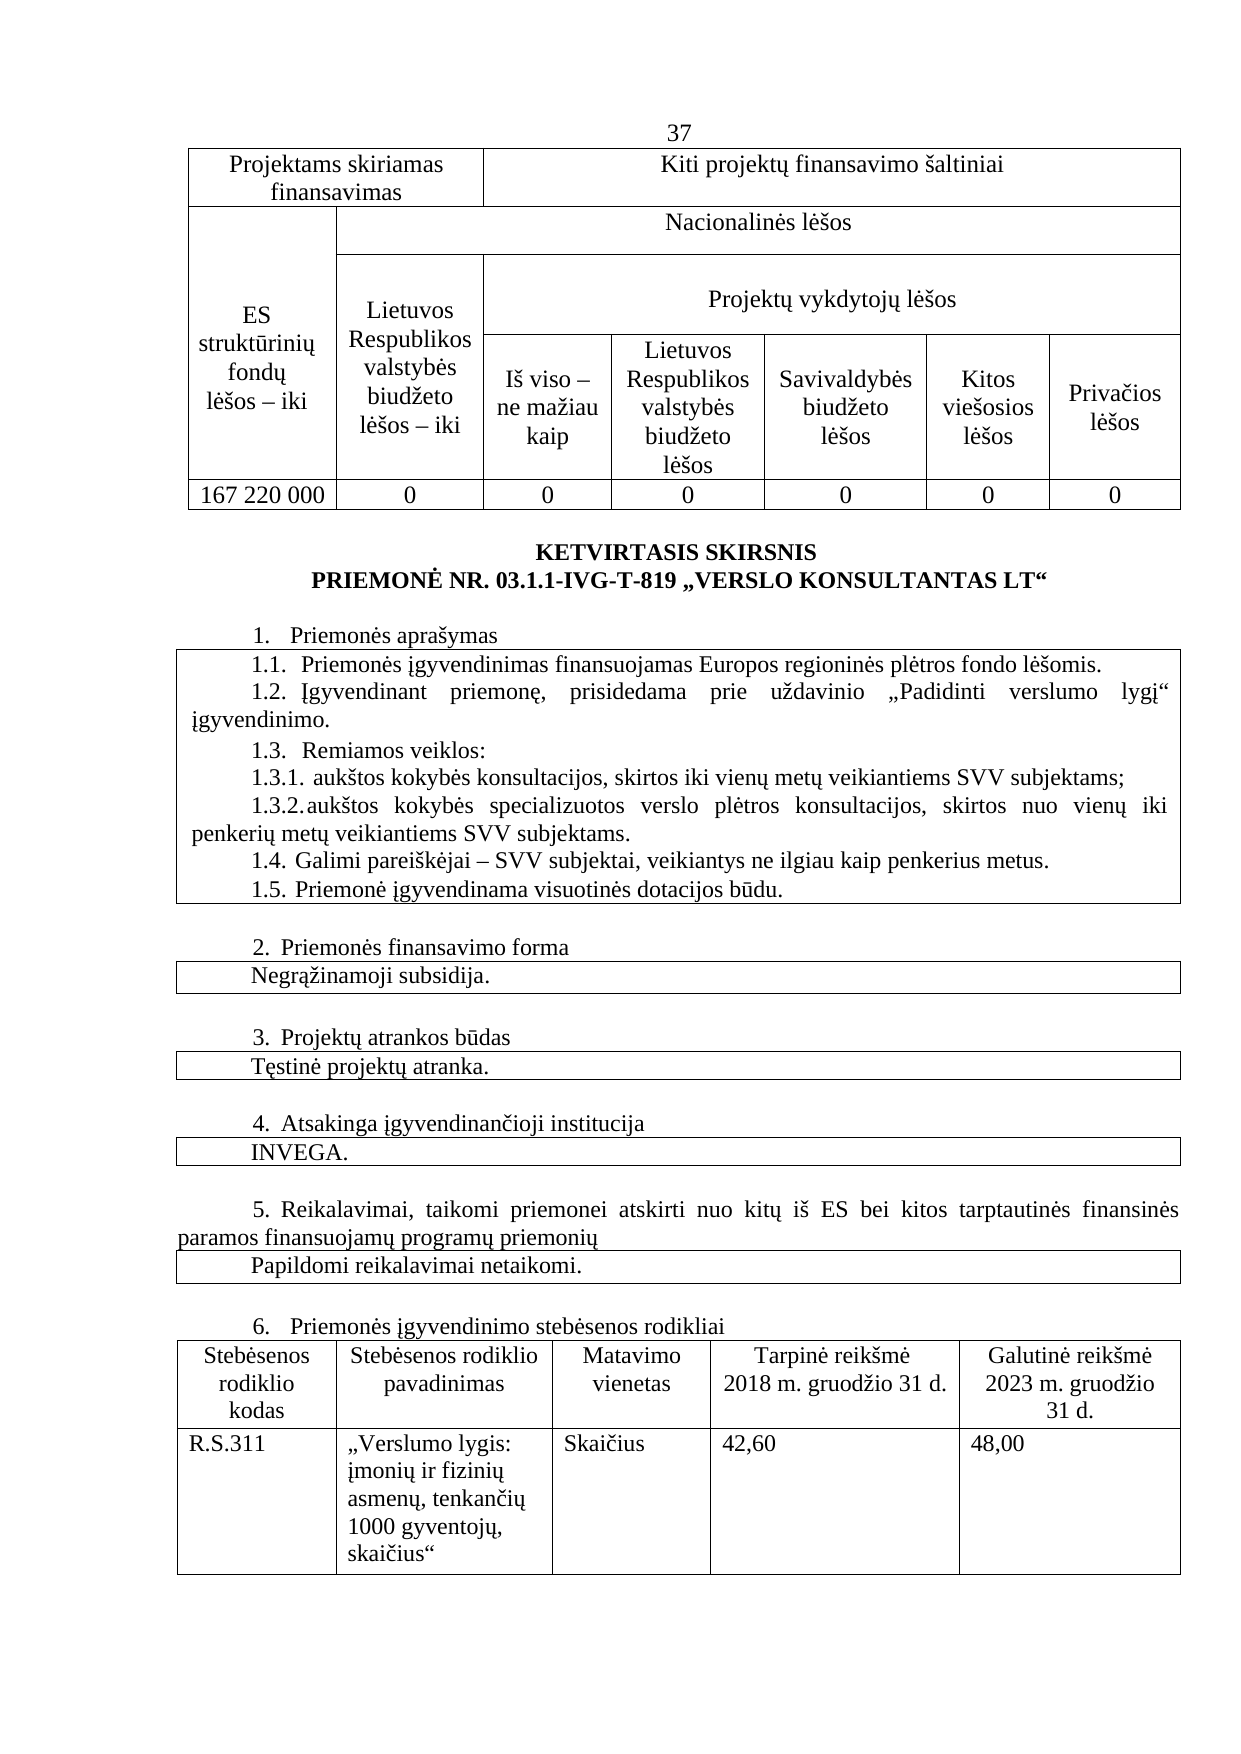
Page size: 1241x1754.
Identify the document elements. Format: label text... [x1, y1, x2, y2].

table_cell Nacionalinės lėšos [337, 207, 1180, 254]
table_header Projektams skiriamas finansavimas [189, 149, 483, 206]
text 5. Reikalavimai, taikomi priemonei atskirti nuo kitų iš ES bei kitos tarptautinės finansinės paramos finansuojamų programų priemonių [177, 1195, 1181, 1250]
table_cell 0 [765, 480, 926, 508]
text 3. Projektų atrankos būdas [252, 1023, 1181, 1051]
text KETVIRTASIS SKIRSNIS [177, 538, 1181, 566]
table_cell ES struktūrinių fondų lėšos – iki [189, 207, 336, 479]
text 1. Priemonės aprašymas [252, 621, 1181, 649]
table_cell 1.3. Remiamos veiklos: 1.3.1. aukštos kokybės konsultacijos, skirtos iki vienų metų veikiantiems SVV subjektams; 1.3.2. aukštos kokybės specializuotos verslo plėtros konsultacijos, skirtos nuo vienų iki penkerių metų veikiantiems SVV subjektams. [177, 736, 1180, 846]
text PRIEMONĖ NR. 03.1.1-IVG-T-819 „VERSLO KONSULTANTAS LT“ [177, 566, 1181, 593]
table_header Negrąžinamoji subsidija. [177, 962, 1180, 993]
table_cell Iš viso – ne mažiau kaip [484, 335, 611, 479]
table_cell Lietuvos Respublikos valstybės biudžeto lėšos [612, 335, 764, 479]
table_cell Lietuvos Respublikos valstybės biudžeto lėšos – iki [337, 255, 483, 479]
table_header Stebėsenos rodiklio kodas [178, 1341, 336, 1428]
table_cell Projektų vykdytojų lėšos [484, 255, 1180, 334]
table_cell Skaičius [553, 1429, 710, 1574]
table_header Kiti projektų finansavimo šaltiniai [484, 149, 1180, 206]
table_header Tarpinė reikšmė 2018 m. gruodžio 31 d. [711, 1341, 959, 1428]
table_header Galutinė reikšmė 2023 m. gruodžio 31 d. [960, 1341, 1180, 1428]
table_cell 0 [927, 480, 1049, 508]
text 6. Priemonės įgyvendinimo stebėsenos rodikliai [252, 1312, 1181, 1340]
text 4. Atsakinga įgyvendinančioji institucija [252, 1109, 1181, 1137]
text 2. Priemonės finansavimo forma [252, 933, 1181, 961]
table_cell 1.4. Galimi pareiškėjai – SVV subjektai, veikiantys ne ilgiau kaip penkerius metus. [177, 846, 1180, 876]
table_header INVEGA. [177, 1138, 1180, 1165]
table_cell 0 [1050, 480, 1180, 508]
table_cell 167 220 000 [189, 480, 336, 508]
table_cell 42,60 [711, 1429, 959, 1574]
table_cell 48,00 [960, 1429, 1180, 1574]
table_cell 0 [484, 480, 611, 508]
table_cell 0 [337, 480, 483, 508]
table_cell Savivaldybės biudžeto lėšos [765, 335, 926, 479]
table_header Matavimo vienetas [553, 1341, 710, 1428]
table_cell Privačios lėšos [1050, 335, 1180, 479]
table_header Stebėsenos rodiklio pavadinimas [337, 1341, 552, 1428]
table_cell R.S.311 [178, 1429, 336, 1574]
table_cell 1.5. Priemonė įgyvendinama visuotinės dotacijos būdu. [177, 876, 1180, 903]
table_cell „Verslumo lygis: įmonių ir fizinių asmenų, tenkančių 1000 gyventojų, skaičius“ [337, 1429, 552, 1574]
table_header Papildomi reikalavimai netaikomi. [177, 1251, 1180, 1283]
table_cell Kitos viešosios lėšos [927, 335, 1049, 479]
table_cell 0 [612, 480, 764, 508]
table_header 1.1. Priemonės įgyvendinimas finansuojamas Europos regioninės plėtros fondo lėšomis. 1.2. Įgyvendinant priemonę, prisidedama prie uždavinio „Padidinti verslumo lygį“ įgyvendinimo. [177, 650, 1180, 736]
table_header Tęstinė projektų atranka. [177, 1052, 1180, 1079]
